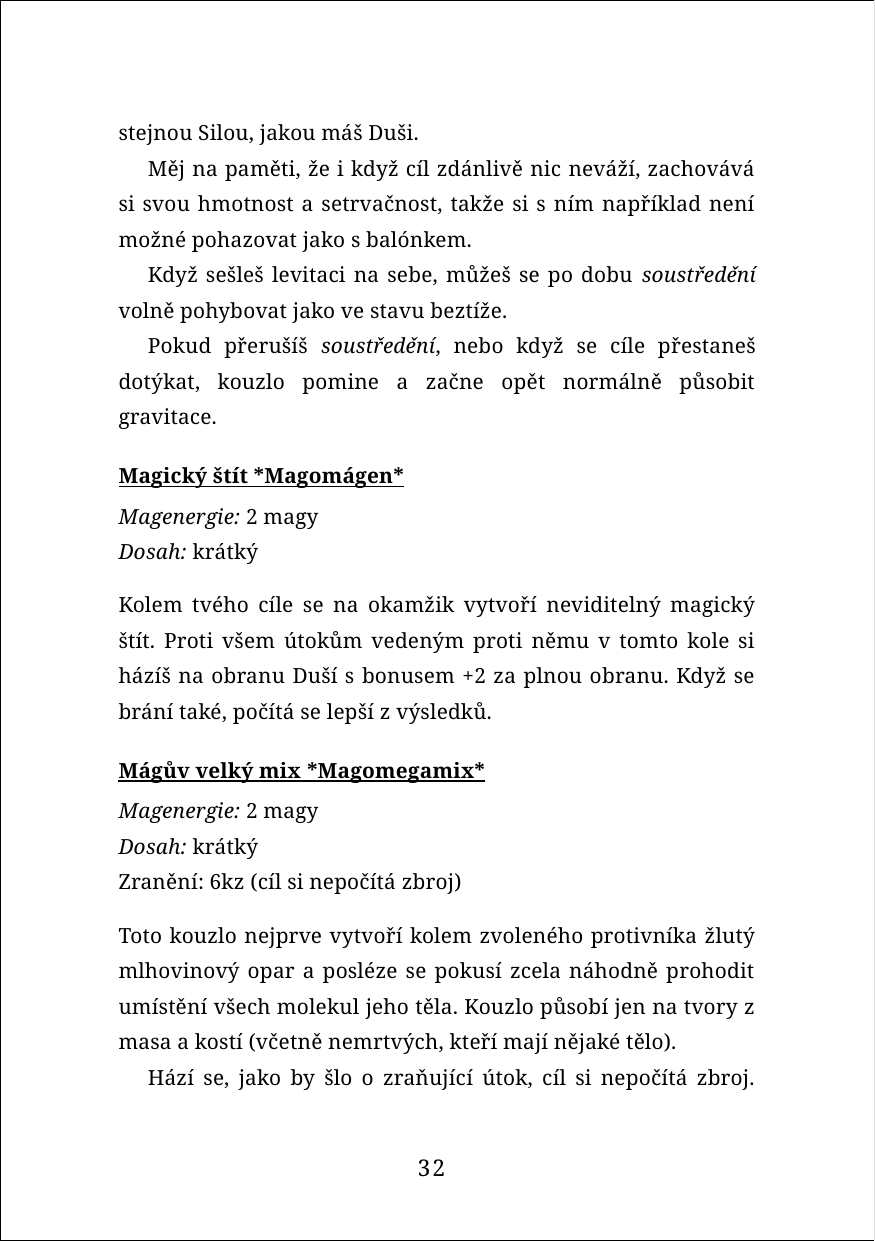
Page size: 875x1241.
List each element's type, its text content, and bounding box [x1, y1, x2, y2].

subtitle Mágův velký mix *Magomegamix* [118, 756, 756, 785]
text Magenergie: 2 magy Dosah: krátký [118, 502, 756, 566]
text Toto kouzlo nejprve vytvoří kolem zvoleného protivníka žlutý mlhovinový opar a posléze se pokusí zcela náhodně prohodit umístění všech molekul jeho těla. Kouzlo působí jen na tvory z masa a kostí (včetně nemrtvých, kteří mají nějaké tělo). Hází se, jako by šlo o zraňující útok, cíl si nepočítá zbroj. [118, 921, 756, 1091]
subtitle Magický štít *Magomágen* [118, 462, 756, 490]
text Magenergie: 2 magy Dosah: krátký Zranění: 6kz (cíl si nepočítá zbroj) [118, 796, 756, 896]
text Kolem tvého cíle se na okamžik vytvoří neviditelný magický štít. Proti všem útokům vedeným proti němu v tomto kole si házíš na obranu Duší s bonusem +2 za plnou obranu. Když se brání také, počítá se lepší z výsledků. [118, 591, 756, 726]
text stejnou Silou, jakou máš Duši. Měj na paměti, že i když cíl zdánlivě nic neváží, zachovává si svou hmotnost a setrvačnost, takže si s ním například není možné pohazovat jako s balónkem. Když sešleš levitaci na sebe, můžeš se po dobu soustředění volně pohybovat jako ve stavu beztíže. Pokud přerušíš soustředění, nebo když se cíle přestaneš dotýkat, kouzlo pomine a začne opět normálně působit gravitace. [118, 118, 756, 431]
